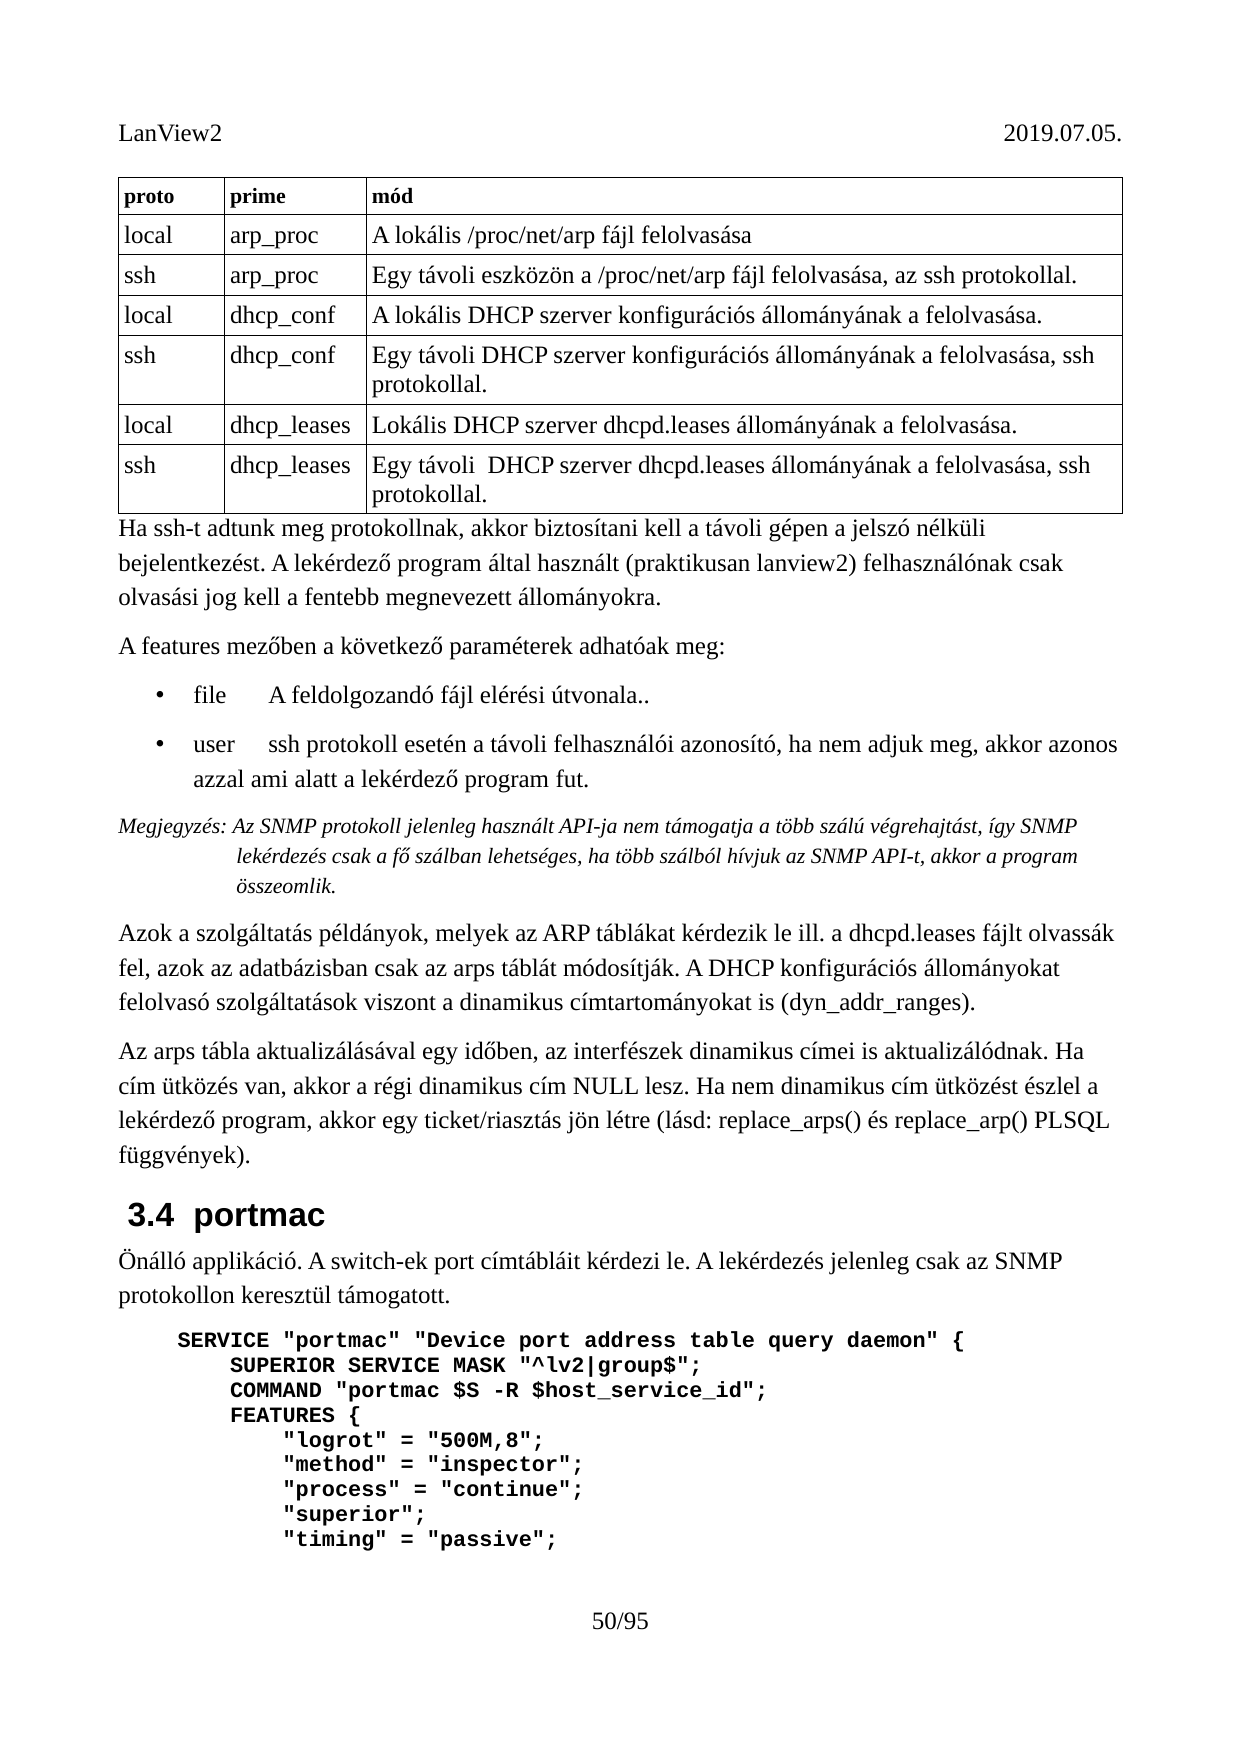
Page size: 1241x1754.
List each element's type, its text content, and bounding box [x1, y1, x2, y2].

table_header mód [367, 178, 1122, 214]
table_cell local [119, 296, 224, 335]
table_header prime [225, 178, 366, 214]
text Azok a szolgáltatás példányok, melyek az ARP táblákat kérdezik le ill. a dhcpd.leases fájlt olvassák fel, azok az adatbázisban csak az arps táblát módosítják. A DHCP konfigurációs állományokat felolvasó szolgáltatások viszont a dinamikus címtartományokat is (dyn_addr_ranges). [118, 918, 1122, 1016]
table_cell arp_proc [225, 215, 366, 254]
text Megjegyzés: Az SNMP protokoll jelenleg használt API-ja nem támogatja a több szálú végrehajtást, így SNMP lekérdezés csak a fő szálban lehetséges, ha több szálból hívjuk az SNMP API-t, akkor a program összeomlik. [118, 813, 1122, 899]
table_cell local [119, 215, 224, 254]
table_cell ssh [119, 255, 224, 294]
table_cell arp_proc [225, 255, 366, 294]
table_cell Lokális DHCP szerver dhcpd.leases állományának a felolvasása. [367, 405, 1122, 444]
text SERVICE "portmac" "Device port address table query daemon" { SUPERIOR SERVICE MASK "^lv2|group$"; COMMAND "portmac $S -R $host_service_id"; FEATURES { "logrot" = "500M,8"; "method" = "inspector"; "process" = "continue"; "superior"; "timing" = "passive"; [177, 1330, 1122, 1553]
table_header proto [119, 178, 224, 214]
list user ssh protokoll esetén a távoli felhasználói azonosító, ha nem adjuk meg, akkor azonos azzal ami alatt a lekérdező program fut. [156, 729, 1122, 793]
table_cell A lokális DHCP szerver konfigurációs állományának a felolvasása. [367, 296, 1122, 335]
table_cell Egy távoli DHCP szerver dhcpd.leases állományának a felolvasása, ssh protokollal. [367, 445, 1122, 513]
table_cell A lokális /proc/net/arp fájl felolvasása [367, 215, 1122, 254]
list file A feldolgozandó fájl elérési útvonala.. [156, 680, 1122, 709]
table_cell local [119, 405, 224, 444]
table_cell dhcp_conf [225, 296, 366, 335]
table_cell ssh [119, 445, 224, 513]
table_cell dhcp_leases [225, 405, 366, 444]
table_cell Egy távoli eszközön a /proc/net/arp fájl felolvasása, az ssh protokollal. [367, 255, 1122, 294]
text Ha ssh-t adtunk meg protokollnak, akkor biztosítani kell a távoli gépen a jelszó nélküli bejelentkezést. A lekérdező program által használt (praktikusan lanview2) felhasználónak csak olvasási jog kell a fentebb megnevezett állományokra. [118, 514, 1122, 611]
text Önálló applikáció. A switch-ek port címtábláit kérdezi le. A lekérdezés jelenleg csak az SNMP protokollon keresztül támogatott. [118, 1246, 1122, 1309]
subtitle portmac [118, 1195, 1122, 1234]
table_cell dhcp_leases [225, 445, 366, 513]
table_cell ssh [119, 336, 224, 404]
text A features mezőben a következő paraméterek adhatóak meg: [118, 631, 1122, 660]
table_cell Egy távoli DHCP szerver konfigurációs állományának a felolvasása, ssh protokollal. [367, 336, 1122, 404]
table_cell dhcp_conf [225, 336, 366, 404]
text Az arps tábla aktualizálásával egy időben, az interfészek dinamikus címei is aktualizálódnak. Ha cím ütközés van, akkor a régi dinamikus cím NULL lesz. Ha nem dinamikus cím ütközést észlel a lekérdező program, akkor egy ticket/riasztás jön létre (lásd: replace_arps() és replace_arp() PLSQL függvények). [118, 1036, 1122, 1168]
